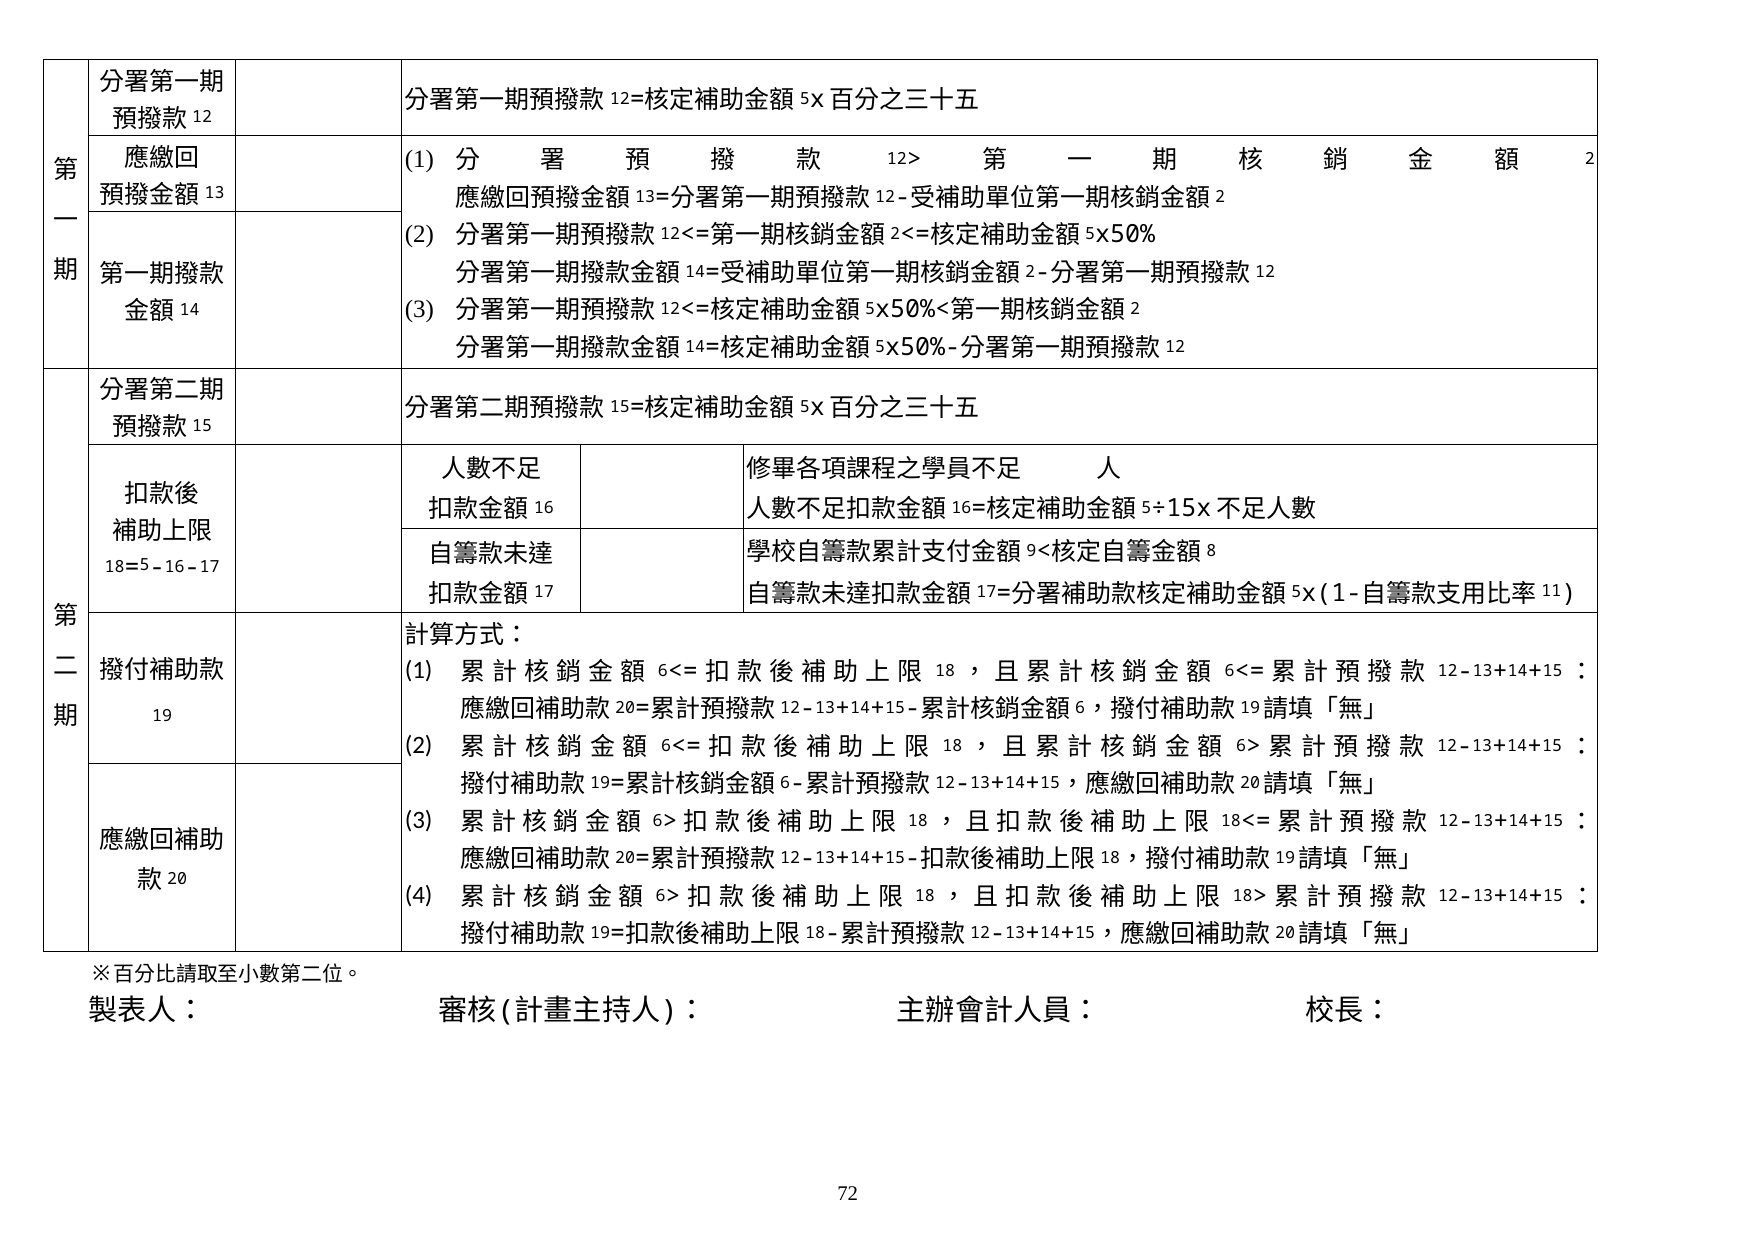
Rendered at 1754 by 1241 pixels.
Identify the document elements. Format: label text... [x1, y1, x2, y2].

table_cell [236, 613, 401, 763]
table_header 第一期 [44, 60, 88, 367]
table_cell [236, 369, 401, 443]
table_cell 第二期 [44, 369, 88, 951]
table_cell [581, 529, 743, 612]
table_cell 分署第二期 預撥款15 [89, 369, 235, 443]
table_cell 應繳回 預撥金額13 [89, 136, 235, 211]
table_cell [236, 445, 401, 612]
table_cell 扣款後 補助上限 18=5-16-17 [89, 445, 235, 612]
table_header [236, 60, 401, 135]
table_cell 第一期撥款金額14 [89, 212, 235, 367]
text 製表人： 審核(計畫主持人)： 主辦會計人員： 校長： [88, 993, 1636, 1027]
table_cell 人數不足 扣款金額16 [402, 445, 580, 528]
table_cell 撥付補助款19 [89, 613, 235, 763]
table_cell [236, 212, 401, 367]
table_cell [581, 445, 743, 528]
table_cell 修畢各項課程之學員不足 人 人數不足扣款金額16=核定補助金額5÷15x不足人數 [744, 445, 1597, 528]
text ※百分比請取至小數第二位。 [88, 952, 1636, 993]
table_cell 分署預撥款12>第一期核銷金額2 應繳回預撥金額13=分署第一期預撥款12-受補助單位第一期核銷金額2 分署第一期預撥款12<=第一期核銷金額2<=核定補助金額5x50% 分署第一期撥款金額14=受補助單位第一期核銷金額2-分署第一期預撥款12 分署第一期預撥款12<=核定補助金額5x50%<第一期核銷金額2 分署第一期撥款金額14=核定補助金額5x50%-分署第一期預撥款12 [402, 136, 1597, 367]
table_cell [236, 764, 401, 951]
table_cell 應繳回補助款20 [89, 764, 235, 951]
table_cell [236, 136, 401, 211]
table_header 分署第一期 預撥款12 [89, 60, 235, 135]
table_cell 學校自籌款累計支付金額9<核定自籌金額8 自籌款未達扣款金額17=分署補助款核定補助金額5x(1-自籌款支用比率11) [744, 529, 1597, 612]
table_cell 自籌款未達 扣款金額17 [402, 529, 580, 612]
table_header 分署第一期預撥款12=核定補助金額5x百分之三十五 [402, 60, 1597, 135]
table_cell 計算方式： 累計核銷金額6<=扣款後補助上限18，且累計核銷金額6<=累計預撥款12-13+14+15： 應繳回補助款20=累計預撥款12-13+14+15-累計核銷金額6，撥付補助款19請填「無」 累計核銷金額6<=扣款後補助上限18，且累計核銷金額6>累計預撥款12-13+14+15： 撥付補助款19=累計核銷金額6-累計預撥款12-13+14+15，應繳回補助款20請填「無」 累計核銷金額6>扣款後補助上限18，且扣款後補助上限18<=累計預撥款12-13+14+15： 應繳回補助款20=累計預撥款12-13+14+15-扣款後補助上限18，撥付補助款19請填「無」 累計核銷金額6>扣款後補助上限18，且扣款後補助上限18>累計預撥款12-13+14+15： 撥付補助款19=扣款後補助上限18-累計預撥款12-13+14+15，應繳回補助款20請填「無」 [402, 613, 1597, 951]
table_cell 分署第二期預撥款15=核定補助金額5x百分之三十五 [402, 369, 1597, 443]
